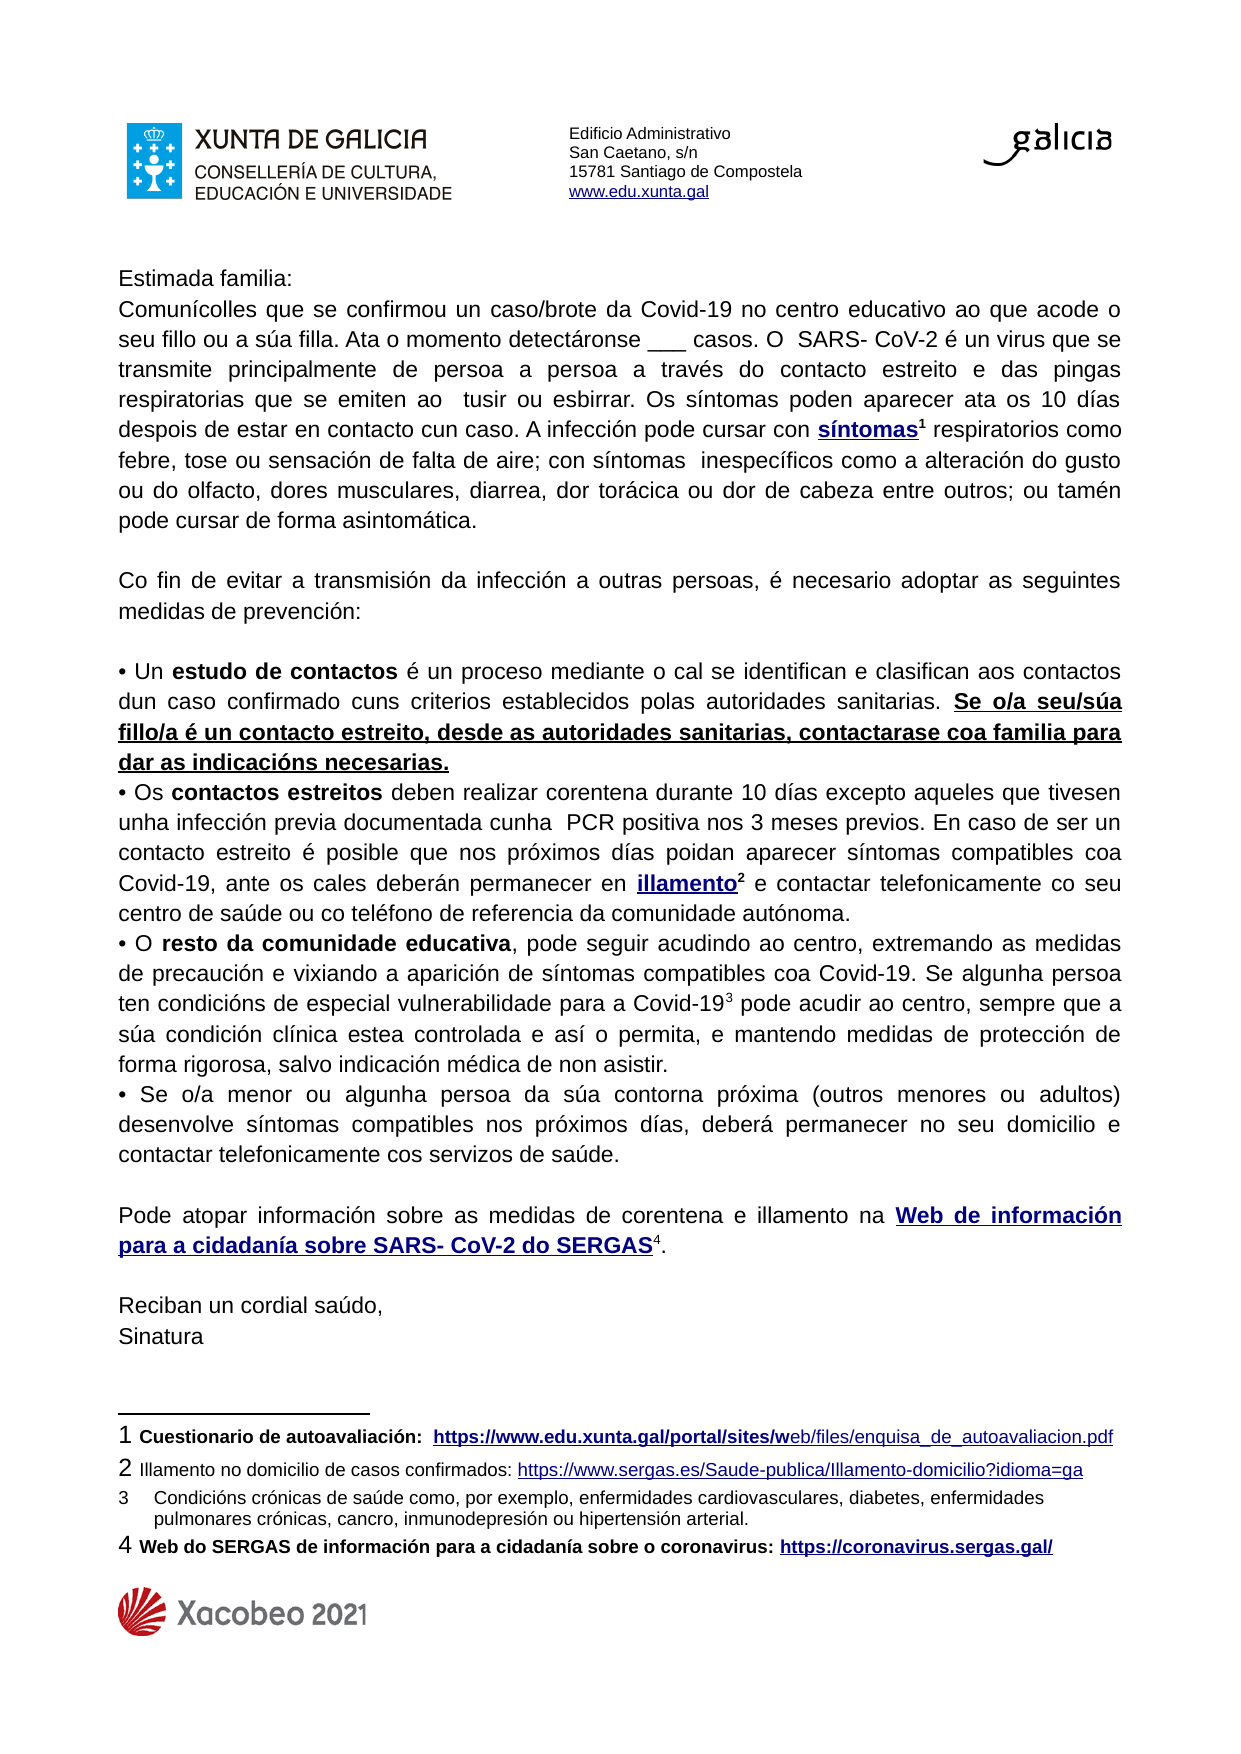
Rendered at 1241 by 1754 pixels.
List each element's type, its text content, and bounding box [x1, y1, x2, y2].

text Co fin de evitar a transmisión da infección a outras persoas, é necesario adoptar as seguintes medidas de prevención: [118, 567, 1122, 624]
picture [134, 144, 141, 152]
text • O resto da comunidade educativa, pode seguir acudindo ao centro, extremando as medidas de precaución e vixiando a aparición de síntomas compatibles coa Covid-19. Se algunha persoa ten condicións de especial vulnerabilidade para a Covid-19 pode acudir ao centro, sempre que a súa condición clínica estea controlada e así o permita, e mantendo medidas de protección de forma rigorosa, salvo indicación médica de non asistir. [118, 930, 1122, 1077]
picture [118, 1587, 366, 1636]
picture [167, 161, 174, 168]
picture [150, 156, 158, 163]
text • Un estudo de contactos é un proceso mediante o cal se identifican e clasifican aos contactos dun caso confirmado cuns criterios establecidos polas autoridades sanitarias. Se o/a seu/súa fillo/a é un contacto estreito, desde as autoridades sanitarias, contactarase coa familia para [118, 658, 1122, 741]
text Sinatura [118, 1323, 1122, 1349]
text dar as indicacións necesarias. [118, 743, 1122, 775]
picture [167, 144, 174, 152]
picture [126, 123, 452, 200]
text Web do SERGAS de información para a cidadanía sobre o coronavirus: https://coronavirus.sergas.gal/ [118, 1529, 1122, 1558]
text • Se o/a menor ou algunha persoa da súa contorna próxima (outros menores ou adultos) desenvolve síntomas compatibles nos próximos días, deberá permanecer no seu domicilio e contactar telefonicamente cos servizos de saúde. [118, 1081, 1122, 1168]
picture [145, 166, 163, 190]
text Pode atopar información sobre as medidas de corentena e illamento na Web de información para a cidadanía sobre SARS- CoV-2 do SERGAS. [118, 1202, 1122, 1258]
text Comunícolles que se confirmou un caso/brote da Covid-19 no centro educativo ao que acode o seu fillo ou a súa filla. Ata o momento detectáronse ___ casos. O SARS- CoV-2 é un virus que se transmite principalmente de persoa a persoa a través do contacto estreito e das pingas respiratorias que se emiten ao tusir ou esbirrar. Os síntomas poden aparecer ata os 10 días despois de estar en contacto cun caso. A infección pode cursar con síntomas respiratorios como febre, tose ou sensación de falta de aire; con síntomas inespecíficos como a alteración do gusto ou do olfacto, dores musculares, diarrea, dor torácica ou dor de cabeza entre outros; ou tamén pode cursar de forma asintomática. [118, 296, 1122, 533]
text • Os contactos estreitos deben realizar corentena durante 10 días excepto aqueles que tivesen unha infección previa documentada cunha PCR positiva nos 3 meses previos. En caso de ser un contacto estreito é posible que nos próximos días poidan aparecer síntomas compatibles coa Covid-19, ante os cales deberán permanecer en illamento e contactar telefonicamente co seu centro de saúde ou co teléfono de referencia da comunidade autónoma. [118, 779, 1122, 926]
picture [983, 123, 1112, 166]
text Cuestionario de autoavaliación: https://www.edu.xunta.gal/portal/sites/web/files/enquisa_de_autoavaliacion.pdf [118, 1420, 1122, 1449]
text Reciban un cordial saúdo, [118, 1292, 1122, 1319]
picture [150, 144, 158, 152]
picture [167, 178, 174, 185]
picture [134, 161, 141, 168]
picture [134, 178, 141, 185]
text Illamento no domicilio de casos confirmados: https://www.sergas.es/Saude-publica/Illamento-domicilio?idioma=ga [118, 1453, 1122, 1482]
text Condicións crónicas de saúde como, por exemplo, enfermidades cardiovasculares, diabetes, enfermidades pulmonares crónicas, cancro, inmunodepresión ou hipertensión arterial. [118, 1486, 1122, 1529]
text Estimada familia: [118, 265, 1122, 292]
